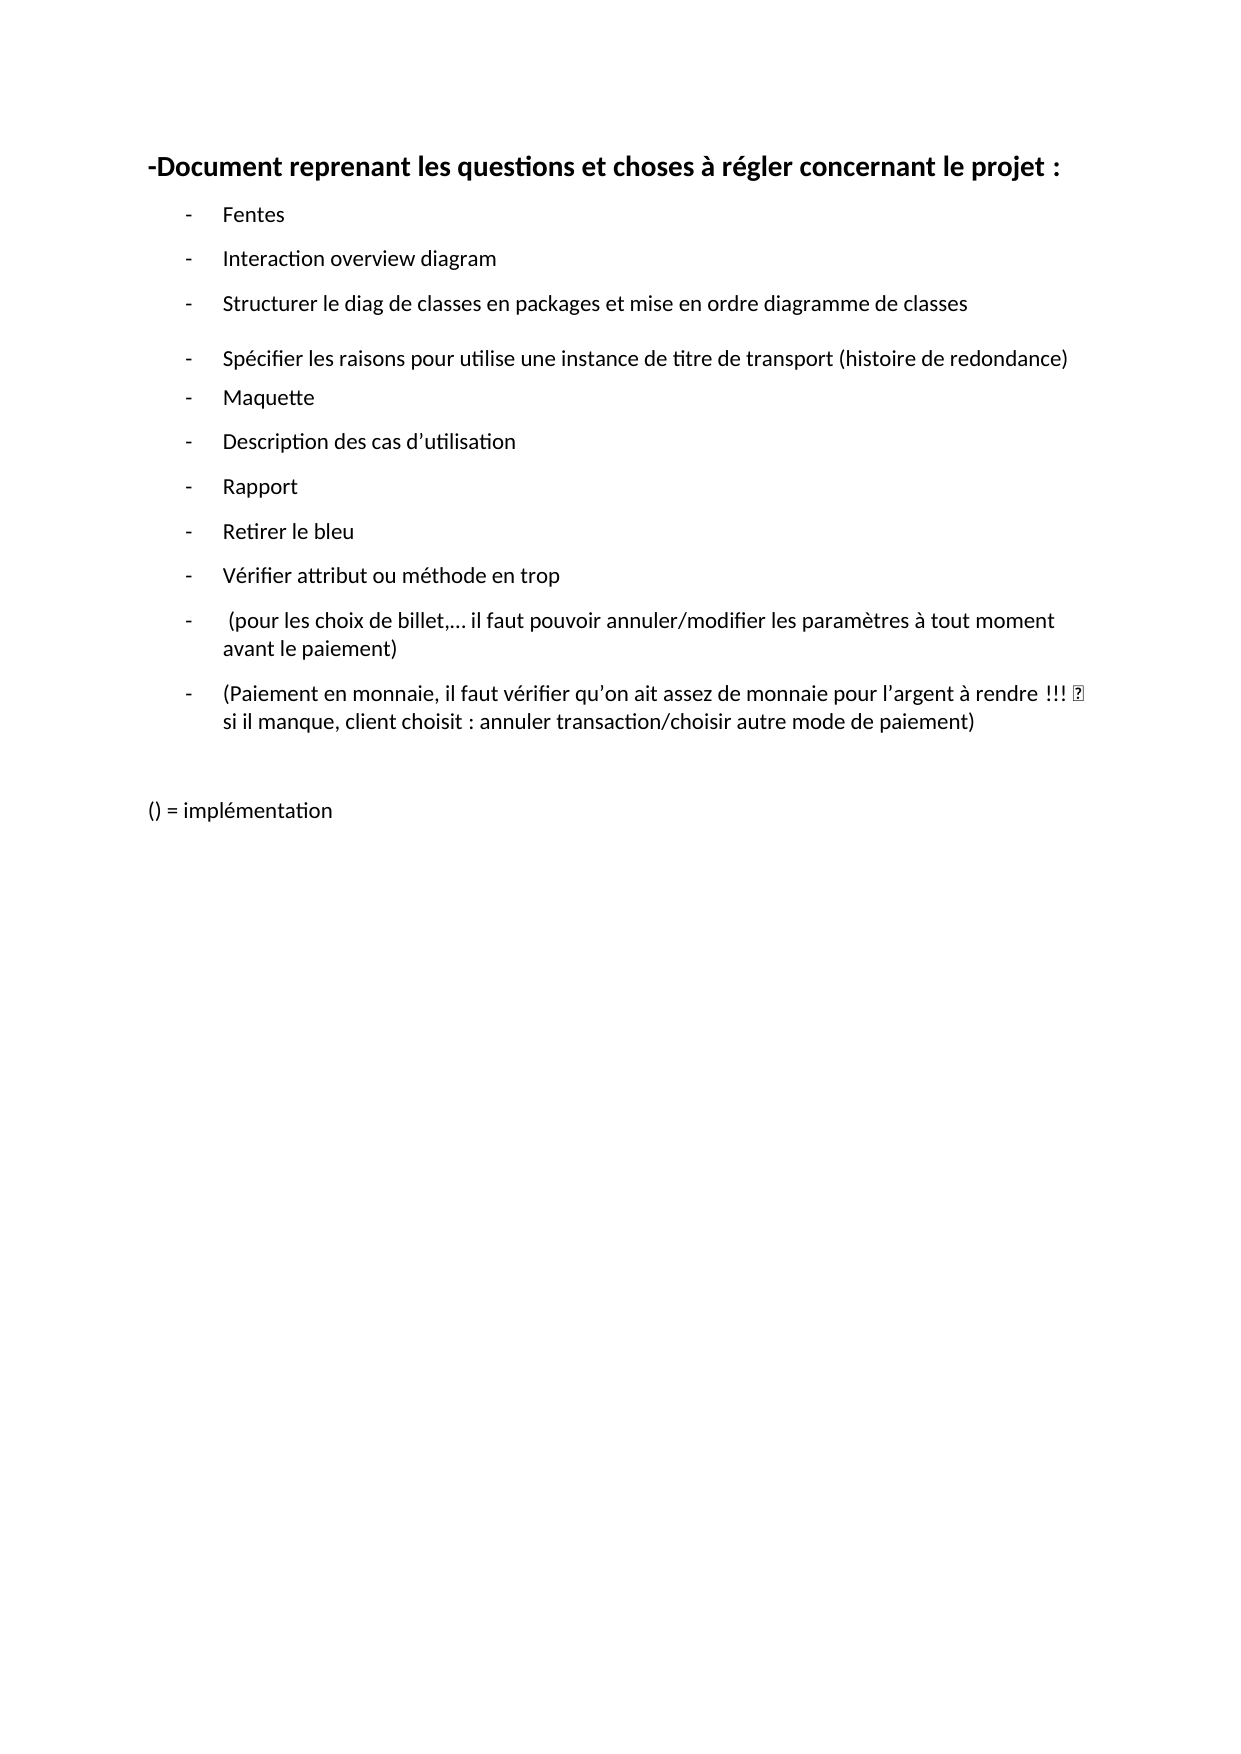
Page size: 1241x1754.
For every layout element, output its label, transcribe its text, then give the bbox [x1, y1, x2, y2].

text -Document reprenant les questions et choses à régler concernant le projet : [148, 148, 1093, 183]
list (Paiement en monnaie, il faut vérifier qu’on ait assez de monnaie pour l’argent à rendre !!!  si il manque, client choisit : annuler transaction/choisir autre mode de paiement) [185, 679, 1093, 735]
list Interaction overview diagram [185, 244, 1093, 273]
list Maquette [185, 383, 1093, 411]
list Spécifier les raisons pour utilise une instance de titre de transport (histoire de redondance) [185, 344, 1093, 372]
list Description des cas d’utilisation [185, 427, 1093, 456]
text () = implémentation [148, 796, 1093, 824]
list Vérifier attribut ou méthode en trop [185, 562, 1093, 589]
list Fentes [185, 200, 1093, 228]
list Rapport [185, 472, 1093, 500]
list (pour les choix de billet,… il faut pouvoir annuler/modifier les paramètres à tout moment avant le paiement) [185, 606, 1093, 662]
list Structurer le diag de classes en packages et mise en ordre diagramme de classes [185, 289, 1093, 317]
list Retirer le bleu [185, 517, 1093, 545]
